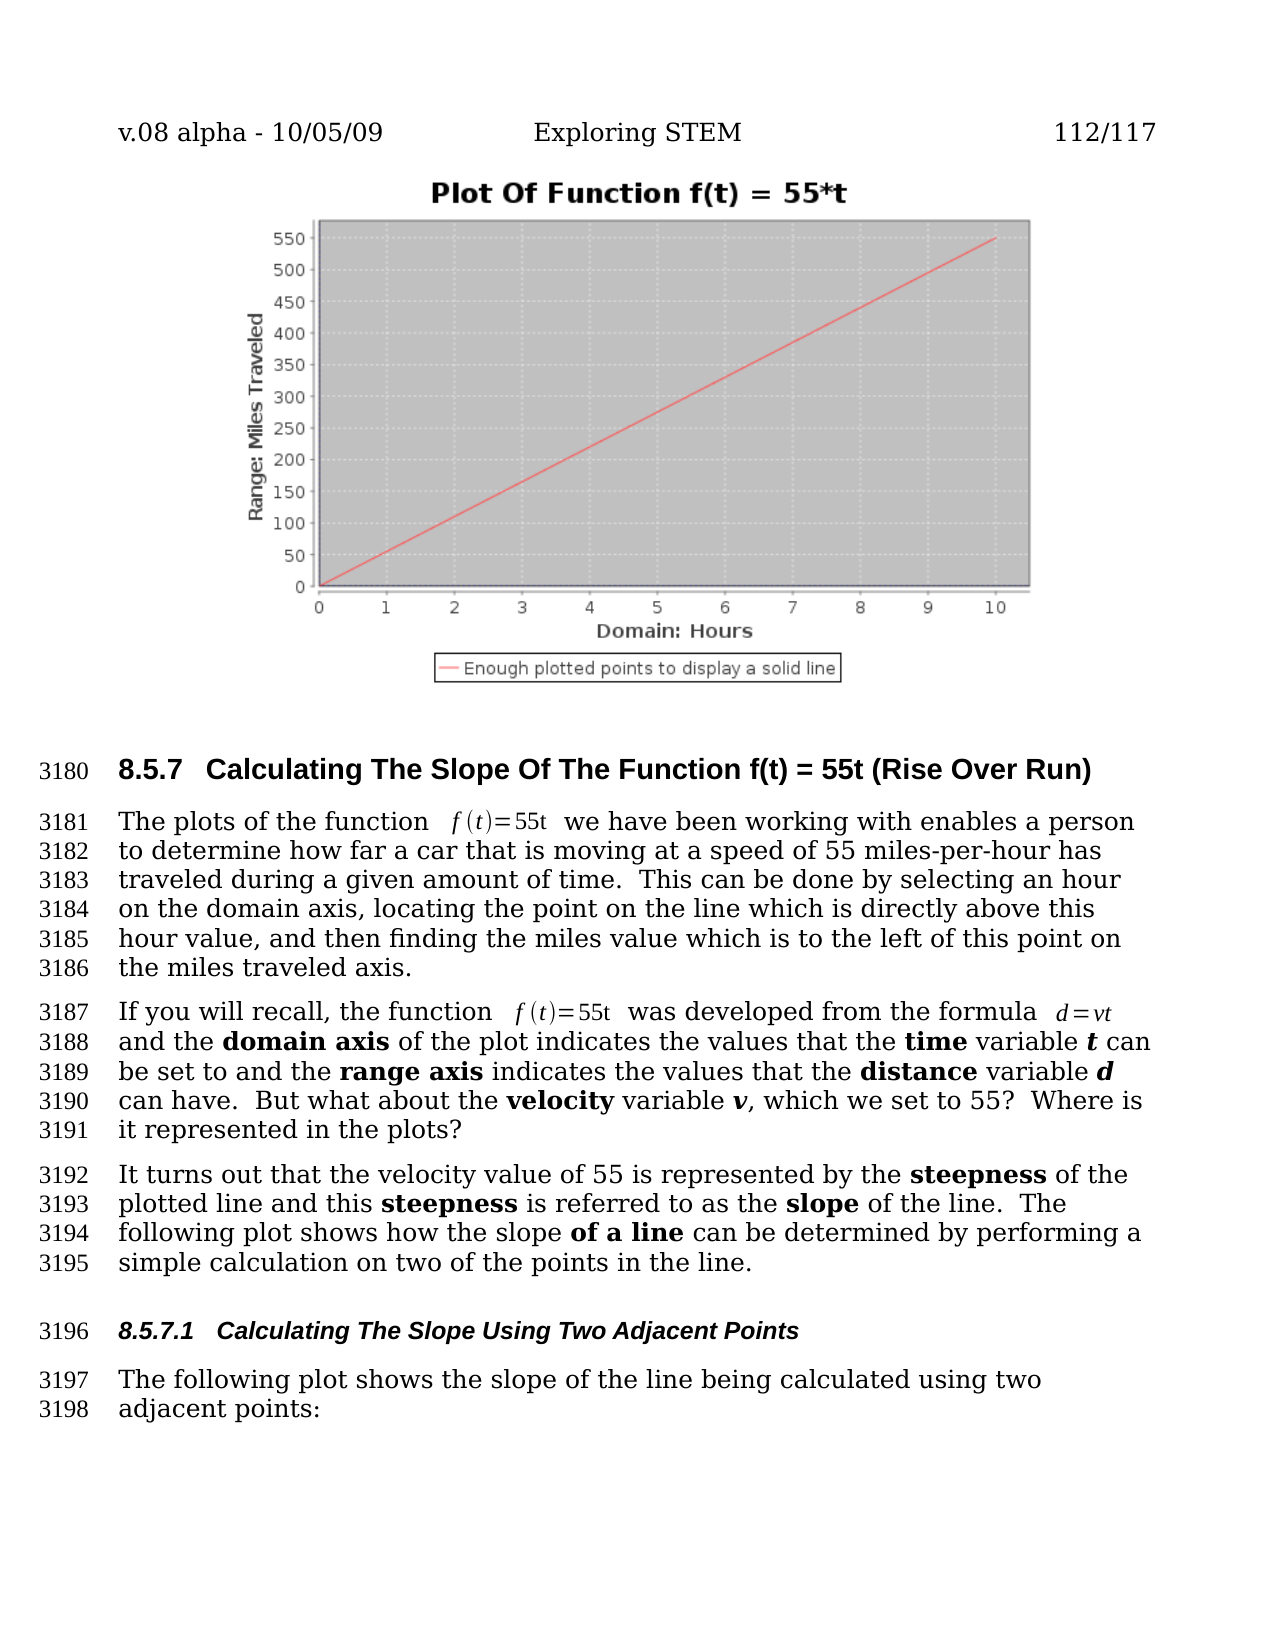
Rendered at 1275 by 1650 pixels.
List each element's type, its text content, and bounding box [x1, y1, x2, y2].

subtitle Calculating The Slope Of The Function f(t) = 55t (Rise Over Run) [118, 752, 1157, 785]
text The plots of the functionwe have been working with enables a person to determine how far a car that is moving at a speed of 55 miles-per-hour has traveled during a given amount of time. This can be done by selecting an hour on the domain axis, locating the point on the line which is directly above this hour value, and then finding the miles value which is to the left of this point on the miles traveled axis. [118, 806, 1157, 982]
text If you will recall, the functionwas developed from the formulaand the domain axis of the plot indicates the values that the time variable t can be set to and the range axis indicates the values that the distance variable d can have. But what about the velocity variable v, which we set to 55? Where is it represented in the plots? [118, 997, 1157, 1144]
text It turns out that the velocity value of 55 is represented by the steepness of the plotted line and this steepness is referred to as the slope of the line. The following plot shows how the slope of a line can be determined by performing a simple calculation on two of the points in the line. [118, 1159, 1157, 1277]
text The following plot shows the slope of the line being calculated using two adjacent points: [118, 1365, 1157, 1424]
picture [230, 176, 1046, 684]
subtitle Calculating The Slope Using Two Adjacent Points [118, 1316, 1157, 1344]
